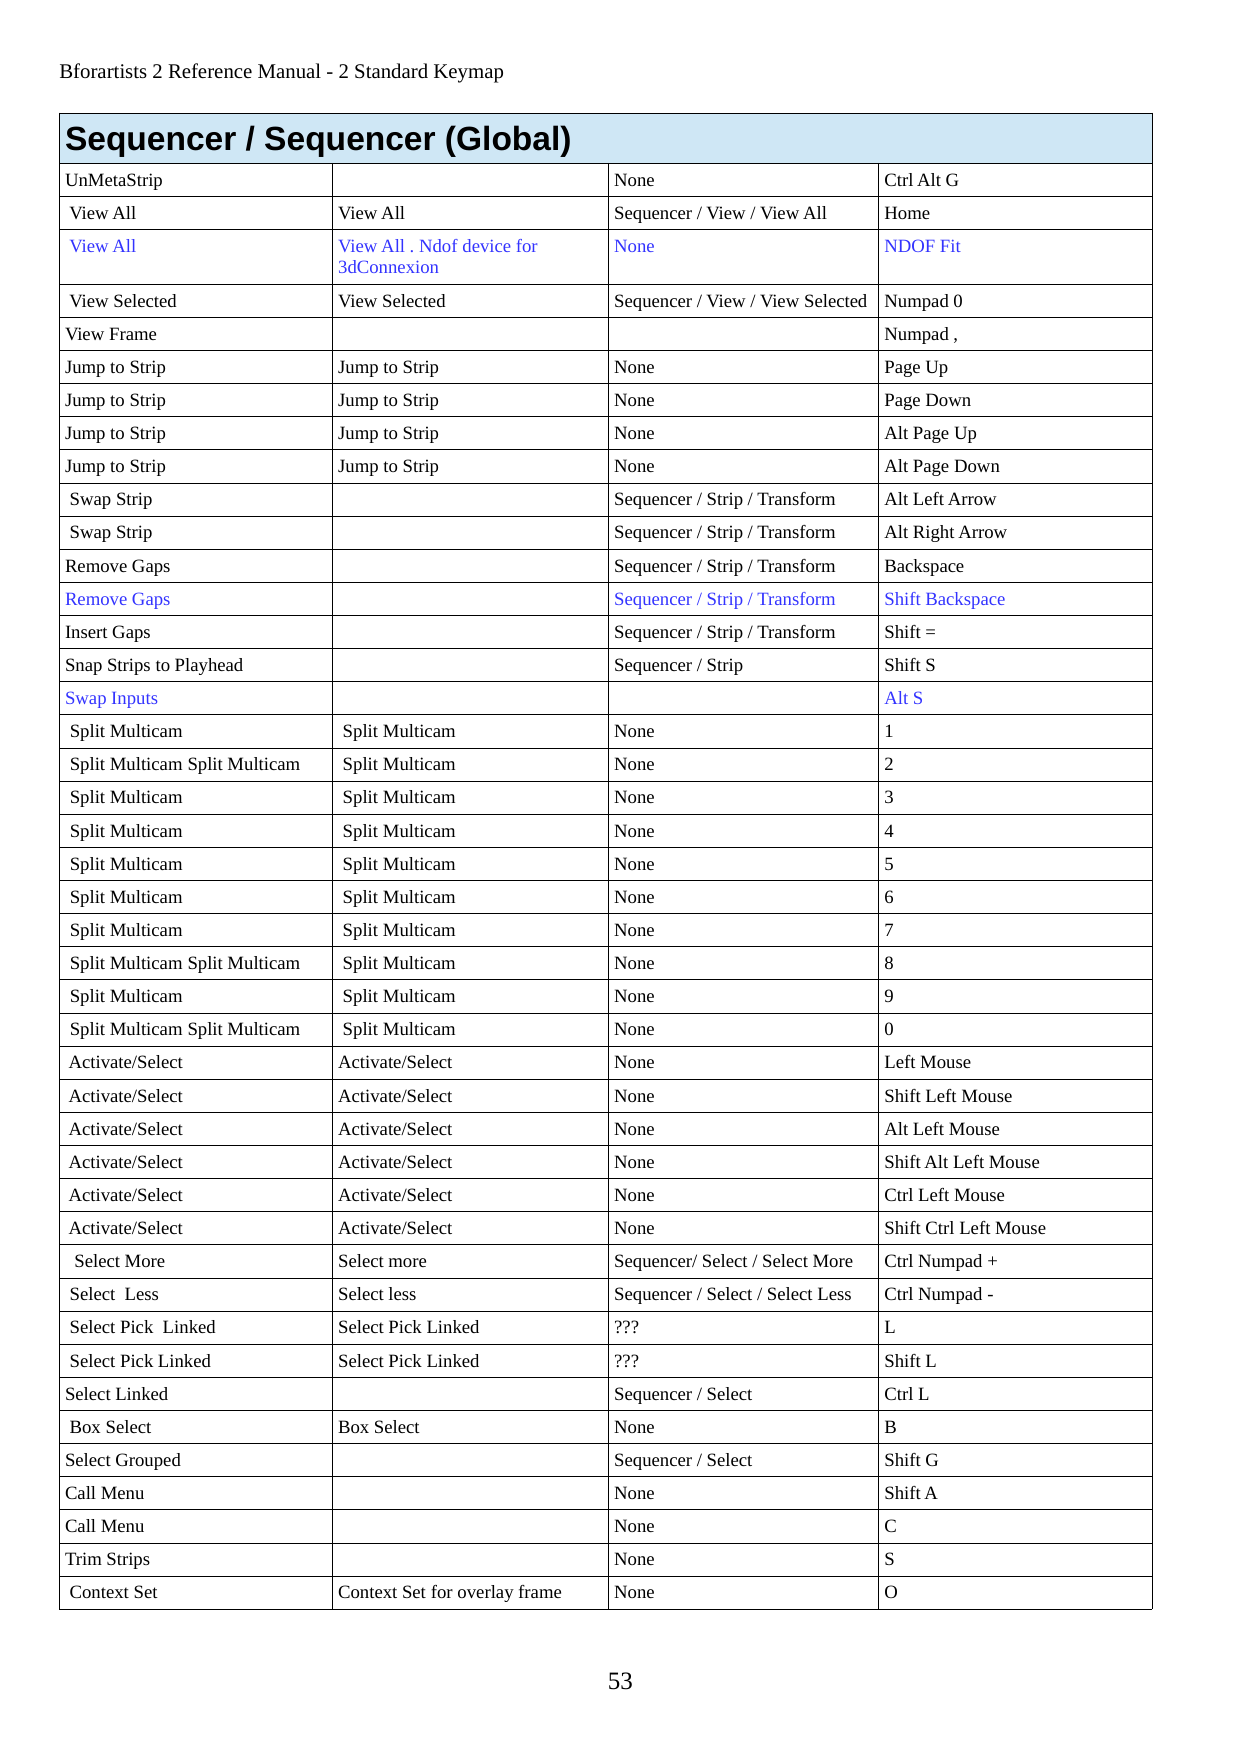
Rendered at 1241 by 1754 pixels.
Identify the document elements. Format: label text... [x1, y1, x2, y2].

table_cell None [609, 1212, 878, 1244]
table_cell Alt Left Mouse [879, 1113, 1152, 1145]
table_cell None [609, 1047, 878, 1079]
table_cell 0 [879, 1014, 1152, 1046]
table_cell Select less [333, 1279, 608, 1311]
table_cell [609, 682, 878, 714]
table_cell Page Up [879, 351, 1152, 383]
table_cell 9 [879, 980, 1152, 1012]
table_cell Sequencer / Strip / Transform [609, 616, 878, 648]
table_cell Swap Strip [60, 484, 332, 516]
table_cell [333, 1544, 608, 1576]
table_cell None [609, 1179, 878, 1211]
table_cell View All [60, 197, 332, 229]
table_cell Split Multicam [333, 848, 608, 880]
table_cell Split Multicam [60, 914, 332, 946]
table_cell Sequencer / Strip / Transform [609, 550, 878, 582]
table_cell Shift G [879, 1444, 1152, 1476]
table_header Sequencer / Sequencer (Global) [60, 114, 1152, 163]
table_cell Shift A [879, 1477, 1152, 1509]
table_cell None [609, 749, 878, 781]
table_cell Shift L [879, 1345, 1152, 1377]
table_cell None [609, 1014, 878, 1046]
table_cell Split Multicam [333, 1014, 608, 1046]
table_cell Alt Left Arrow [879, 484, 1152, 516]
table_cell Activate/Select [60, 1080, 332, 1112]
table_cell None [609, 1080, 878, 1112]
table_cell Home [879, 197, 1152, 229]
table_cell Select more [333, 1245, 608, 1277]
table_cell Sequencer/ Select / Select More [609, 1245, 878, 1277]
table_cell Jump to Strip [333, 384, 608, 416]
table_cell None [609, 351, 878, 383]
table_cell [333, 1378, 608, 1410]
table_cell None [609, 230, 878, 284]
table_cell Jump to Strip [60, 417, 332, 449]
table_cell Split Multicam [60, 980, 332, 1012]
table_cell Select Grouped [60, 1444, 332, 1476]
table_cell [333, 1444, 608, 1476]
table_cell None [609, 1544, 878, 1576]
table_cell Page Down [879, 384, 1152, 416]
table_cell None [609, 848, 878, 880]
table_cell Select Pick Linked [333, 1312, 608, 1344]
table_cell View Selected [60, 285, 332, 317]
table_cell [333, 616, 608, 648]
table_cell 7 [879, 914, 1152, 946]
table_cell Shift Left Mouse [879, 1080, 1152, 1112]
table_cell Sequencer / Strip [609, 649, 878, 681]
table_cell None [609, 715, 878, 747]
table_cell Activate/Select [333, 1113, 608, 1145]
table_cell Select More [60, 1245, 332, 1277]
table_cell Context Set [60, 1577, 332, 1609]
table_cell Shift = [879, 616, 1152, 648]
table_cell Split Multicam [333, 881, 608, 913]
table_cell Numpad 0 [879, 285, 1152, 317]
table_cell Select Linked [60, 1378, 332, 1410]
table_cell 4 [879, 815, 1152, 847]
table_cell UnMetaStrip [60, 164, 332, 196]
table_cell Activate/Select [60, 1179, 332, 1211]
table_cell Swap Inputs [60, 682, 332, 714]
table_cell Jump to Strip [333, 351, 608, 383]
table_cell ??? [609, 1345, 878, 1377]
table_cell Split Multicam [333, 980, 608, 1012]
table_cell Select Pick Linked [333, 1345, 608, 1377]
table_cell None [609, 947, 878, 979]
table_cell Shift Alt Left Mouse [879, 1146, 1152, 1178]
table_cell None [609, 1113, 878, 1145]
table_cell Activate/Select [60, 1047, 332, 1079]
table_cell Split Multicam Split Multicam [60, 947, 332, 979]
table_cell Split Multicam [60, 815, 332, 847]
table_cell C [879, 1510, 1152, 1542]
table_cell Split Multicam [60, 848, 332, 880]
table_cell Select Pick Linked [60, 1312, 332, 1344]
table_cell Split Multicam [333, 815, 608, 847]
table_cell Left Mouse [879, 1047, 1152, 1079]
table_cell None [609, 384, 878, 416]
table_cell Box Select [60, 1411, 332, 1443]
table_cell View All . Ndof device for 3dConnexion [333, 230, 608, 284]
table_cell Activate/Select [333, 1179, 608, 1211]
table_cell View Frame [60, 318, 332, 350]
table_cell Shift S [879, 649, 1152, 681]
table_cell 6 [879, 881, 1152, 913]
table_cell None [609, 782, 878, 814]
table_cell Jump to Strip [333, 417, 608, 449]
table_cell None [609, 881, 878, 913]
table_cell O [879, 1577, 1152, 1609]
table_cell Sequencer / Strip / Transform [609, 517, 878, 549]
table_cell [333, 1510, 608, 1542]
table_cell None [609, 1411, 878, 1443]
table_cell [333, 649, 608, 681]
table_cell [333, 583, 608, 615]
table_cell L [879, 1312, 1152, 1344]
table_cell Call Menu [60, 1477, 332, 1509]
table_cell Sequencer / Select / Select Less [609, 1279, 878, 1311]
table_cell Backspace [879, 550, 1152, 582]
table_cell Alt Page Down [879, 450, 1152, 482]
table_cell None [609, 815, 878, 847]
table_cell None [609, 914, 878, 946]
table_cell Sequencer / Select [609, 1378, 878, 1410]
table_cell Shift Backspace [879, 583, 1152, 615]
table_cell Jump to Strip [60, 351, 332, 383]
table_cell Activate/Select [333, 1146, 608, 1178]
table_cell Call Menu [60, 1510, 332, 1542]
table_cell None [609, 1510, 878, 1542]
table_cell None [609, 1577, 878, 1609]
table_cell Split Multicam Split Multicam [60, 1014, 332, 1046]
table_cell Trim Strips [60, 1544, 332, 1576]
table_cell Split Multicam [333, 749, 608, 781]
table_cell Split Multicam [333, 914, 608, 946]
table_cell None [609, 164, 878, 196]
table_cell Activate/Select [333, 1212, 608, 1244]
table_cell Ctrl L [879, 1378, 1152, 1410]
table_cell 1 [879, 715, 1152, 747]
table_cell [333, 318, 608, 350]
table_cell Alt Page Up [879, 417, 1152, 449]
table_cell Select Less [60, 1279, 332, 1311]
table_cell Snap Strips to Playhead [60, 649, 332, 681]
table_cell [333, 484, 608, 516]
table_cell [333, 164, 608, 196]
table_cell Insert Gaps [60, 616, 332, 648]
table_cell Alt S [879, 682, 1152, 714]
table_cell Split Multicam [333, 782, 608, 814]
table_cell Sequencer / View / View Selected [609, 285, 878, 317]
table_cell None [609, 1477, 878, 1509]
table_cell Jump to Strip [60, 450, 332, 482]
table_cell None [609, 450, 878, 482]
table_cell [333, 1477, 608, 1509]
table_cell View All [60, 230, 332, 284]
table_cell Activate/Select [333, 1080, 608, 1112]
table_cell Split Multicam [60, 782, 332, 814]
table_cell Split Multicam [60, 881, 332, 913]
table_cell Ctrl Alt G [879, 164, 1152, 196]
table_cell Sequencer / Strip / Transform [609, 583, 878, 615]
table_cell Split Multicam [333, 947, 608, 979]
table_cell View Selected [333, 285, 608, 317]
table_cell View All [333, 197, 608, 229]
table_cell Ctrl Numpad - [879, 1279, 1152, 1311]
table_cell Split Multicam [333, 715, 608, 747]
table_cell [333, 550, 608, 582]
table_cell Context Set for overlay frame [333, 1577, 608, 1609]
table_cell 3 [879, 782, 1152, 814]
table_cell 8 [879, 947, 1152, 979]
table_cell Sequencer / Select [609, 1444, 878, 1476]
table_cell Activate/Select [333, 1047, 608, 1079]
table_cell Sequencer / Strip / Transform [609, 484, 878, 516]
table_cell Remove Gaps [60, 550, 332, 582]
table_cell Alt Right Arrow [879, 517, 1152, 549]
table_cell Jump to Strip [60, 384, 332, 416]
table_cell Sequencer / View / View All [609, 197, 878, 229]
table_cell Activate/Select [60, 1212, 332, 1244]
table_cell Remove Gaps [60, 583, 332, 615]
table_cell Split Multicam [60, 715, 332, 747]
table_cell Split Multicam Split Multicam [60, 749, 332, 781]
table_cell [333, 517, 608, 549]
table_cell [333, 682, 608, 714]
table_cell None [609, 980, 878, 1012]
table_cell Jump to Strip [333, 450, 608, 482]
table_cell Activate/Select [60, 1113, 332, 1145]
table_cell S [879, 1544, 1152, 1576]
table_cell None [609, 1146, 878, 1178]
table_cell Numpad , [879, 318, 1152, 350]
table_cell ??? [609, 1312, 878, 1344]
table_cell [609, 318, 878, 350]
table_cell Box Select [333, 1411, 608, 1443]
table_cell None [609, 417, 878, 449]
table_cell Shift Ctrl Left Mouse [879, 1212, 1152, 1244]
table_cell 5 [879, 848, 1152, 880]
table_cell Select Pick Linked [60, 1345, 332, 1377]
table_cell Ctrl Numpad + [879, 1245, 1152, 1277]
table_cell Ctrl Left Mouse [879, 1179, 1152, 1211]
table_cell 2 [879, 749, 1152, 781]
table_cell Swap Strip [60, 517, 332, 549]
table_cell NDOF Fit [879, 230, 1152, 284]
table_cell B [879, 1411, 1152, 1443]
table_cell Activate/Select [60, 1146, 332, 1178]
